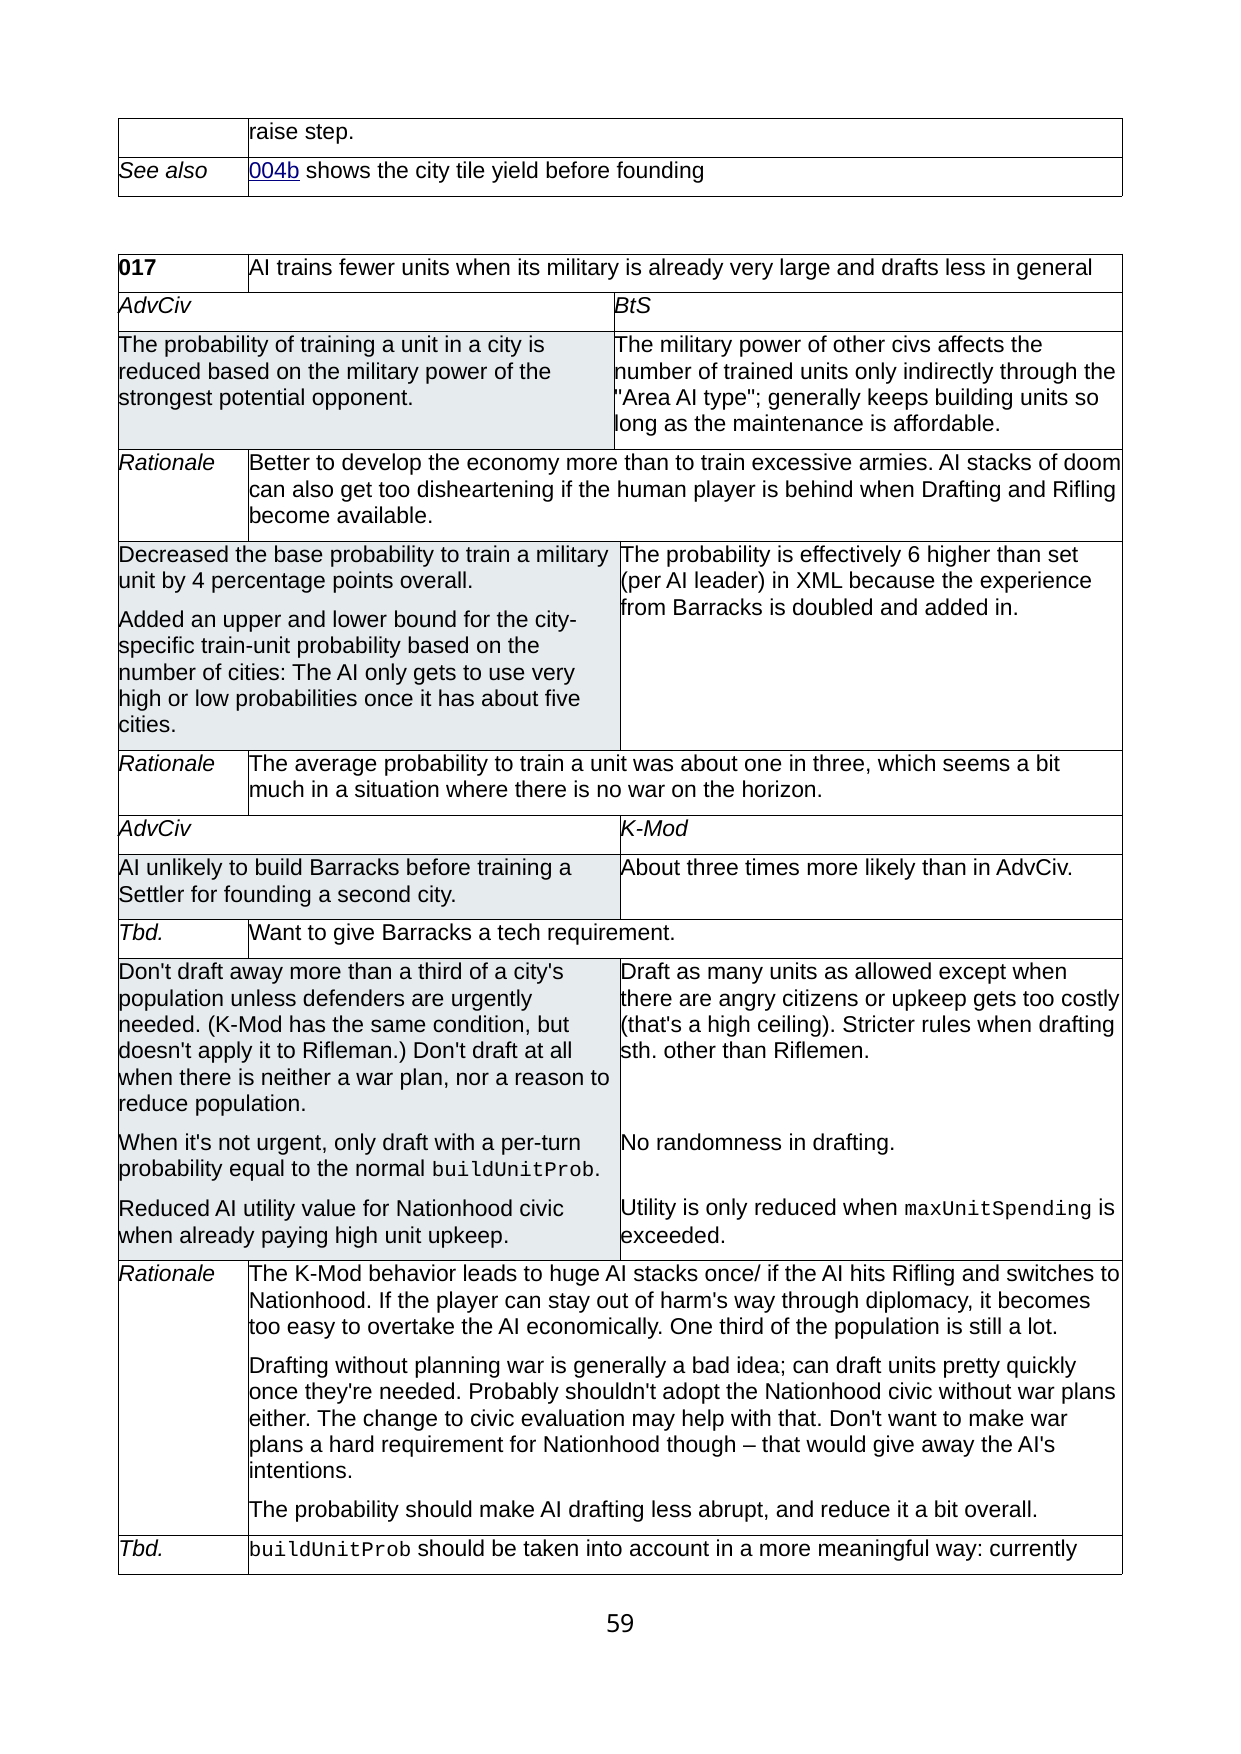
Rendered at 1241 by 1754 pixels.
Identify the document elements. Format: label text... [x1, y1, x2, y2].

table_cell AdvCiv [119, 816, 620, 854]
table_cell AdvCiv [119, 293, 614, 331]
table_cell The probability is effectively 6 higher than set (per AI leader) in XML because the experience from Barracks is doubled and added in. [621, 542, 1122, 750]
table_cell Tbd. [119, 920, 248, 958]
table_cell About three times more likely than in AdvCiv. [621, 855, 1122, 919]
table_cell Draft as many units as allowed except when there are angry citizens or upkeep gets too costly (that's a high ceiling). Stricter rules when drafting sth. other than Riflemen. No randomness in drafting. Utility is only reduced when maxUnitSpending is exceeded. [621, 959, 1122, 1260]
table_cell Rationale [119, 450, 248, 541]
table_cell The probability of training a unit in a city is reduced based on the military power of the strongest potential opponent. [119, 332, 614, 449]
table_cell BtS [615, 293, 1122, 331]
table_cell The military power of other civs affects the number of trained units only indirectly through the "Area AI type"; generally keeps building units so long as the maintenance is affordable. [615, 332, 1122, 449]
table_cell Rationale [119, 1261, 248, 1535]
table_cell Decreased the base probability to train a military unit by 4 percentage points overall. Added an upper and lower bound for the city-specific train-unit probability based on the number of cities: The AI only gets to use very high or low probabilities once it has about five cities. [119, 542, 620, 750]
table_cell See also [119, 158, 248, 196]
table_cell Don't draft away more than a third of a city's population unless defenders are urgently needed. (K-Mod has the same condition, but doesn't apply it to Rifleman.) Don't draft at all when there is neither a war plan, nor a reason to reduce population. When it's not urgent, only draft with a per-turn probability equal to the normal buildUnitProb. Reduced AI utility value for Nationhood civic when already paying high unit upkeep. [119, 959, 620, 1260]
table_cell K-Mod [621, 816, 1122, 854]
table_header AI trains fewer units when its military is already very large and drafts less in general [249, 255, 1122, 292]
table_cell The average probability to train a unit was about one in three, which seems a bit much in a situation where there is no war on the horizon. [249, 751, 1122, 815]
table_cell AI unlikely to build Barracks before training a Settler for founding a second city. [119, 855, 620, 919]
table_cell Tbd. [119, 1536, 248, 1574]
table_header 017 [119, 255, 248, 292]
table_cell [119, 119, 248, 157]
table_cell Want to give Barracks a tech requirement. [249, 920, 1122, 958]
table_cell 004b shows the city tile yield before founding [249, 158, 1122, 196]
table_cell Better to develop the economy more than to train excessive armies. AI stacks of doom can also get too disheartening if the human player is behind when Drafting and Rifling become available. [249, 450, 1122, 541]
table_cell Rationale [119, 751, 248, 815]
table_cell buildUnitProb should be taken into account in a more meaningful way: currently [249, 1536, 1122, 1574]
table_cell raise step. [249, 119, 1122, 157]
table_cell The K-Mod behavior leads to huge AI stacks once/ if the AI hits Rifling and switches to Nationhood. If the player can stay out of harm's way through diplomacy, it becomes too easy to overtake the AI economically. One third of the population is still a lot. Drafting without planning war is generally a bad idea; can draft units pretty quickly once they're needed. Probably shouldn't adopt the Nationhood civic without war plans either. The change to civic evaluation may help with that. Don't want to make war plans a hard requirement for Nationhood though – that would give away the AI's intentions. The probability should make AI drafting less abrupt, and reduce it a bit overall. [249, 1261, 1122, 1535]
